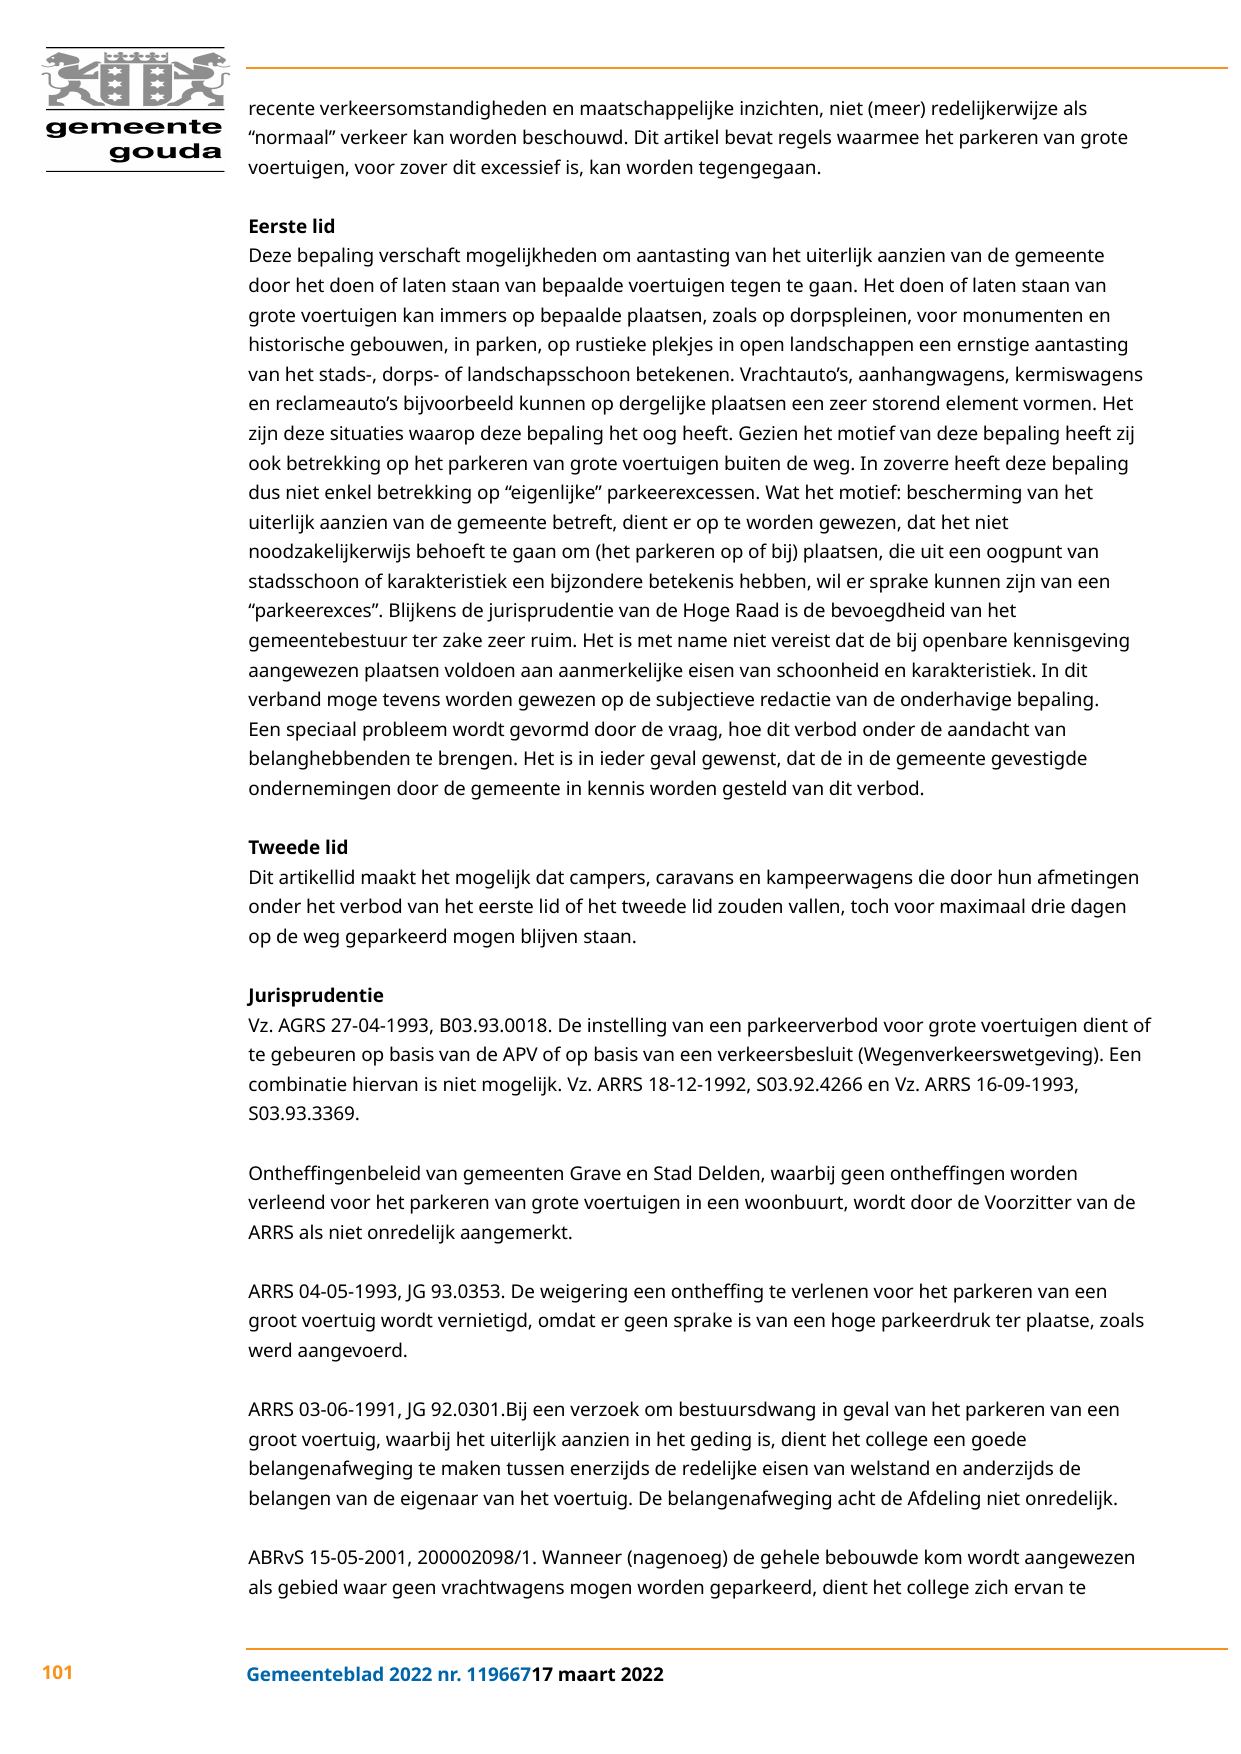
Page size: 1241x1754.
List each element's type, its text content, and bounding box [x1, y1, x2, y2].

text Ontheffingenbeleid van gemeenten Grave en Stad Delden, waarbij geen ontheffingen worden verleend voor het parkeren van grote voertuigen in een woonbuurt, wordt door de Voorzitter van de ARRS als niet onredelijk aangemerkt. [248, 1160, 1152, 1245]
text Een speciaal probleem wordt gevormd door de vraag, hoe dit verbod onder de aandacht van belanghebbenden te brengen. Het is in ieder geval gewenst, dat de in de gemeente gevestigde ondernemingen door de gemeente in kennis worden gesteld van dit verbod. [248, 716, 1152, 801]
text Jurisprudentie [248, 982, 1152, 1008]
text Deze bepaling verschaft mogelijkheden om aantasting van het uiterlijk aanzien van de gemeente door het doen of laten staan van bepaalde voertuigen tegen te gaan. Het doen of laten staan van grote voertuigen kan immers op bepaalde plaatsen, zoals op dorpspleinen, voor monumenten en historische gebouwen, in parken, op rustieke plekjes in open landschappen een ernstige aantasting van het stads-, dorps- of landschapsschoon betekenen. Vrachtauto’s, aanhangwagens, kermiswagens en reclameauto’s bijvoorbeeld kunnen op dergelijke plaatsen een zeer storend element vormen. Het zijn deze situaties waarop deze bepaling het oog heeft. Gezien het motief van deze bepaling heeft zij ook betrekking op het parkeren van grote voertuigen buiten de weg. In zoverre heeft deze bepaling dus niet enkel betrekking op “eigenlijke” parkeerexcessen. Wat het motief: bescherming van het uiterlijk aanzien van de gemeente betreft, dient er op te worden gewezen, dat het niet noodzakelijkerwijs behoeft te gaan om (het parkeren op of bij) plaatsen, die uit een oogpunt van stadsschoon of karakteristiek een bijzondere betekenis hebben, wil er sprake kunnen zijn van een “parkeerexces”. Blijkens de jurisprudentie van de Hoge Raad is de bevoegdheid van het gemeentebestuur ter zake zeer ruim. Het is met name niet vereist dat de bij openbare kennisgeving aangewezen plaatsen voldoen aan aanmerkelijke eisen van schoonheid en karakteristiek. In dit verband moge tevens worden gewezen op de subjectieve redactie van de onderhavige bepaling. [248, 243, 1152, 712]
text Tweede lid [248, 834, 1152, 860]
text ARRS 04-05-1993, JG 93.0353. De weigering een ontheffing te verlenen voor het parkeren van een groot voertuig wordt vernietigd, omdat er geen sprake is van een hoge parkeerdruk ter plaatse, zoals werd aangevoerd. [248, 1278, 1152, 1363]
text Dit artikellid maakt het mogelijk dat campers, caravans en kampeerwagens die door hun afmetingen onder het verbod van het eerste lid of het tweede lid zouden vallen, toch voor maximaal drie dagen op de weg geparkeerd mogen blijven staan. [248, 864, 1152, 949]
picture [41, 47, 231, 172]
text Eerste lid [248, 213, 1152, 239]
text recente verkeersomstandigheden en maatschappelijke inzichten, niet (meer) redelijkerwijze als “normaal” verkeer kan worden beschouwd. Dit artikel bevat regels waarmee het parkeren van grote voertuigen, voor zover dit excessief is, kan worden tegengegaan. [248, 95, 1152, 180]
text Vz. AGRS 27-04-1993, B03.93.0018. De instelling van een parkeerverbod voor grote voertuigen dient of te gebeuren op basis van de APV of op basis van een verkeersbesluit (Wegenverkeerswetgeving). Een combinatie hiervan is niet mogelijk. Vz. ARRS 18-12-1992, S03.92.4266 en Vz. ARRS 16-09-1993, S03.93.3369. [248, 1012, 1152, 1126]
text ARRS 03-06-1991, JG 92.0301.Bij een verzoek om bestuursdwang in geval van het parkeren van een groot voertuig, waarbij het uiterlijk aanzien in het geding is, dient het college een goede belangenafweging te maken tussen enerzijds de redelijke eisen van welstand en anderzijds de belangen van de eigenaar van het voertuig. De belangenafweging acht de Afdeling niet onredelijk. [248, 1396, 1152, 1511]
text ABRvS 15-05-2001, 200002098/1. Wanneer (nagenoeg) de gehele bebouwde kom wordt aangewezen als gebied waar geen vrachtwagens mogen worden geparkeerd, dient het college zich ervan te [248, 1544, 1152, 1600]
